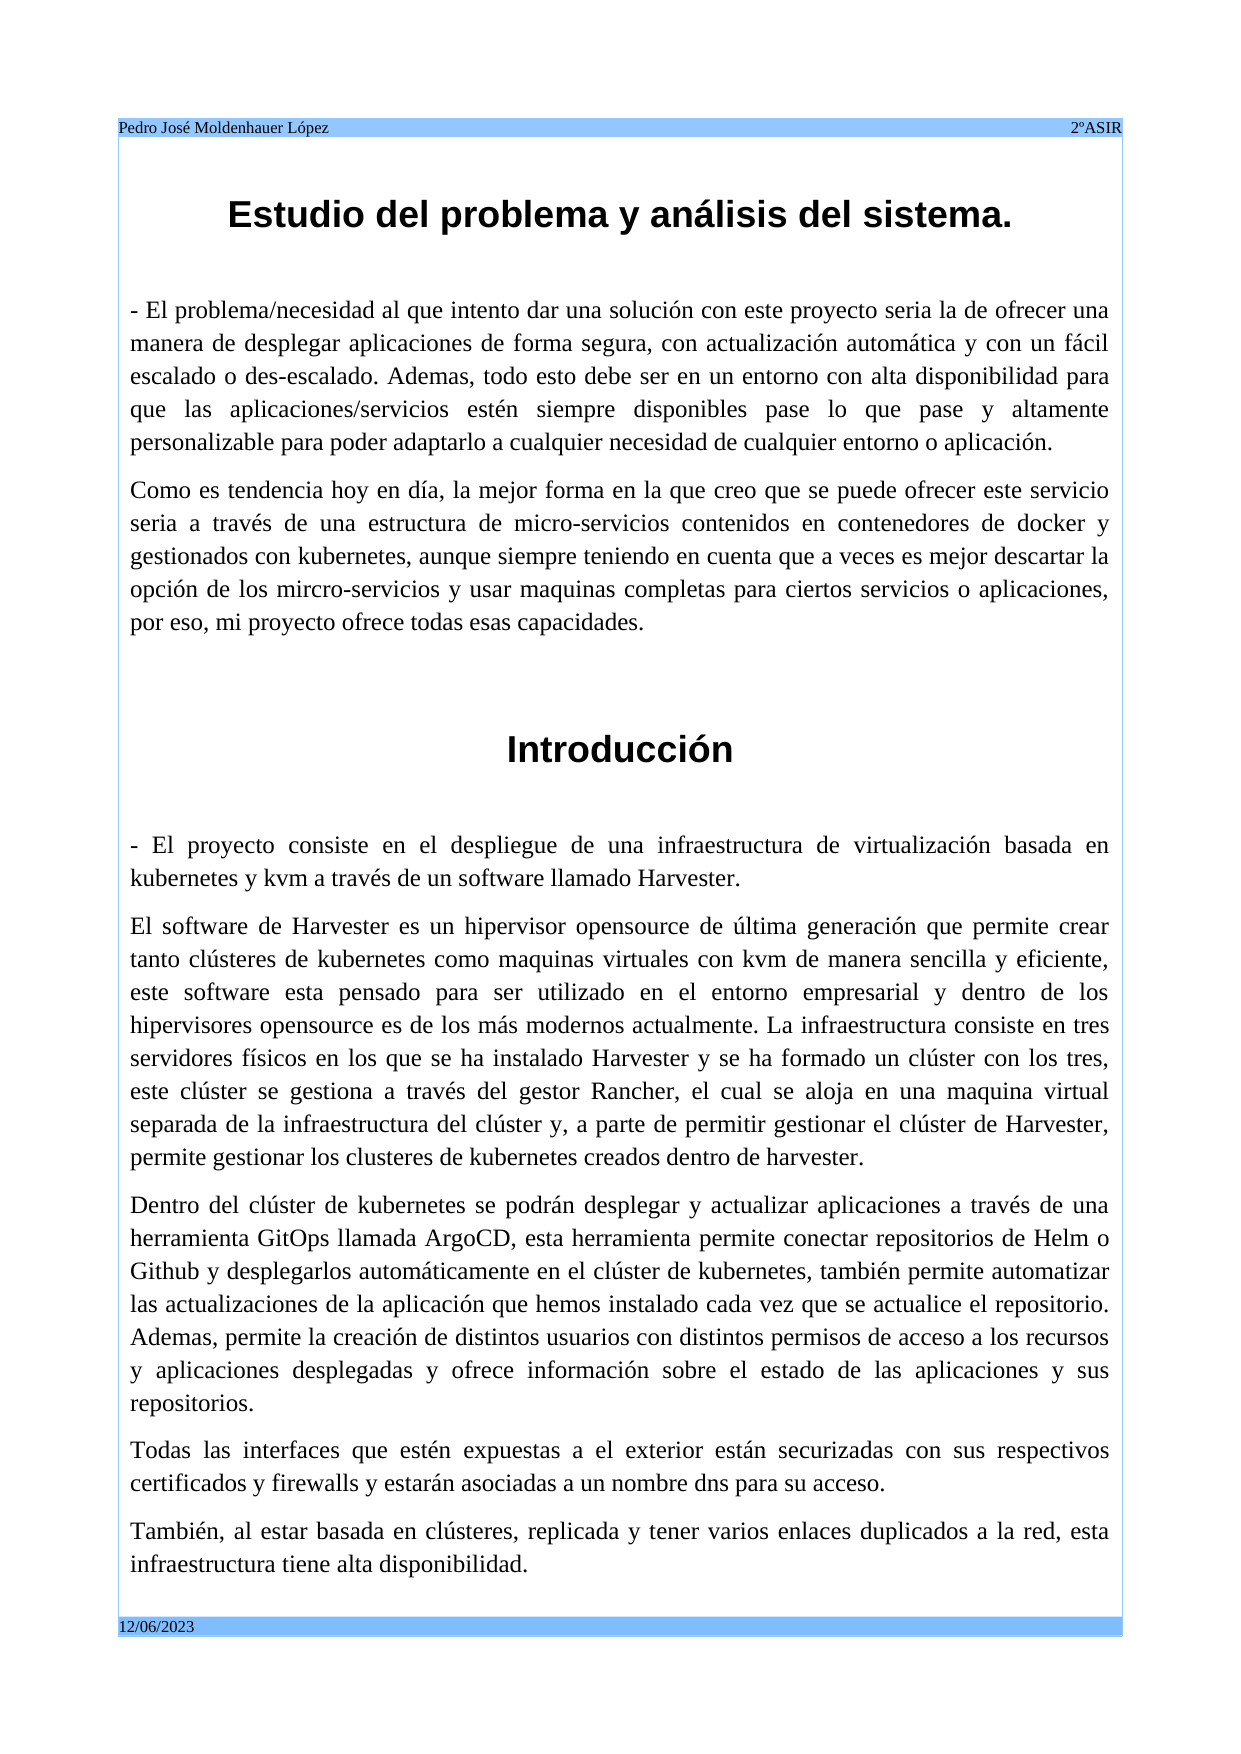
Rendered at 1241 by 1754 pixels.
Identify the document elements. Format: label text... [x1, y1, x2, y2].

subtitle Introducción [119, 727, 1122, 770]
subtitle Estudio del problema y análisis del sistema. [119, 192, 1122, 235]
text El software de Harvester es un hipervisor opensource de última generación que permite crear tanto clústeres de kubernetes como maquinas virtuales con kvm de manera sencilla y eficiente, este software esta pensado para ser utilizado en el entorno empresarial y dentro de los hipervisores opensource es de los más modernos actualmente. La infraestructura consiste en tres servidores físicos en los que se ha instalado Harvester y se ha formado un clúster con los tres, este clúster se gestiona a través del gestor Rancher, el cual se aloja en una maquina virtual separada de la infraestructura del clúster y, a parte de permitir gestionar el clúster de Harvester, permite gestionar los clusteres de kubernetes creados dentro de harvester. [130, 911, 1110, 1171]
text - El proyecto consiste en el despliegue de una infraestructura de virtualización basada en kubernetes y kvm a través de un software llamado Harvester. [130, 830, 1110, 892]
text Dentro del clúster de kubernetes se podrán desplegar y actualizar aplicaciones a través de una herramienta GitOps llamada ArgoCD, esta herramienta permite conectar repositorios de Helm o Github y desplegarlos automáticamente en el clúster de kubernetes, también permite automatizar las actualizaciones de la aplicación que hemos instalado cada vez que se actualice el repositorio. Ademas, permite la creación de distintos usuarios con distintos permisos de acceso a los recursos y aplicaciones desplegadas y ofrece información sobre el estado de las aplicaciones y sus repositorios. [130, 1190, 1110, 1417]
text Todas las interfaces que estén expuestas a el exterior están securizadas con sus respectivos certificados y firewalls y estarán asociadas a un nombre dns para su acceso. [130, 1435, 1110, 1497]
text Como es tendencia hoy en día, la mejor forma en la que creo que se puede ofrecer este servicio seria a través de una estructura de micro-servicios contenidos en contenedores de docker y gestionados con kubernetes, aunque siempre teniendo en cuenta que a veces es mejor descartar la opción de los mircro-servicios y usar maquinas completas para ciertos servicios o aplicaciones, por eso, mi proyecto ofrece todas esas capacidades. [130, 475, 1110, 636]
text - El problema/necesidad al que intento dar una solución con este proyecto seria la de ofrecer una manera de desplegar aplicaciones de forma segura, con actualización automática y con un fácil escalado o des-escalado. Ademas, todo esto debe ser en un entorno con alta disponibilidad para que las aplicaciones/servicios estén siempre disponibles pase lo que pase y altamente personalizable para poder adaptarlo a cualquier necesidad de cualquier entorno o aplicación. [130, 295, 1110, 456]
text También, al estar basada en clústeres, replicada y tener varios enlaces duplicados a la red, esta infraestructura tiene alta disponibilidad. [130, 1516, 1110, 1578]
